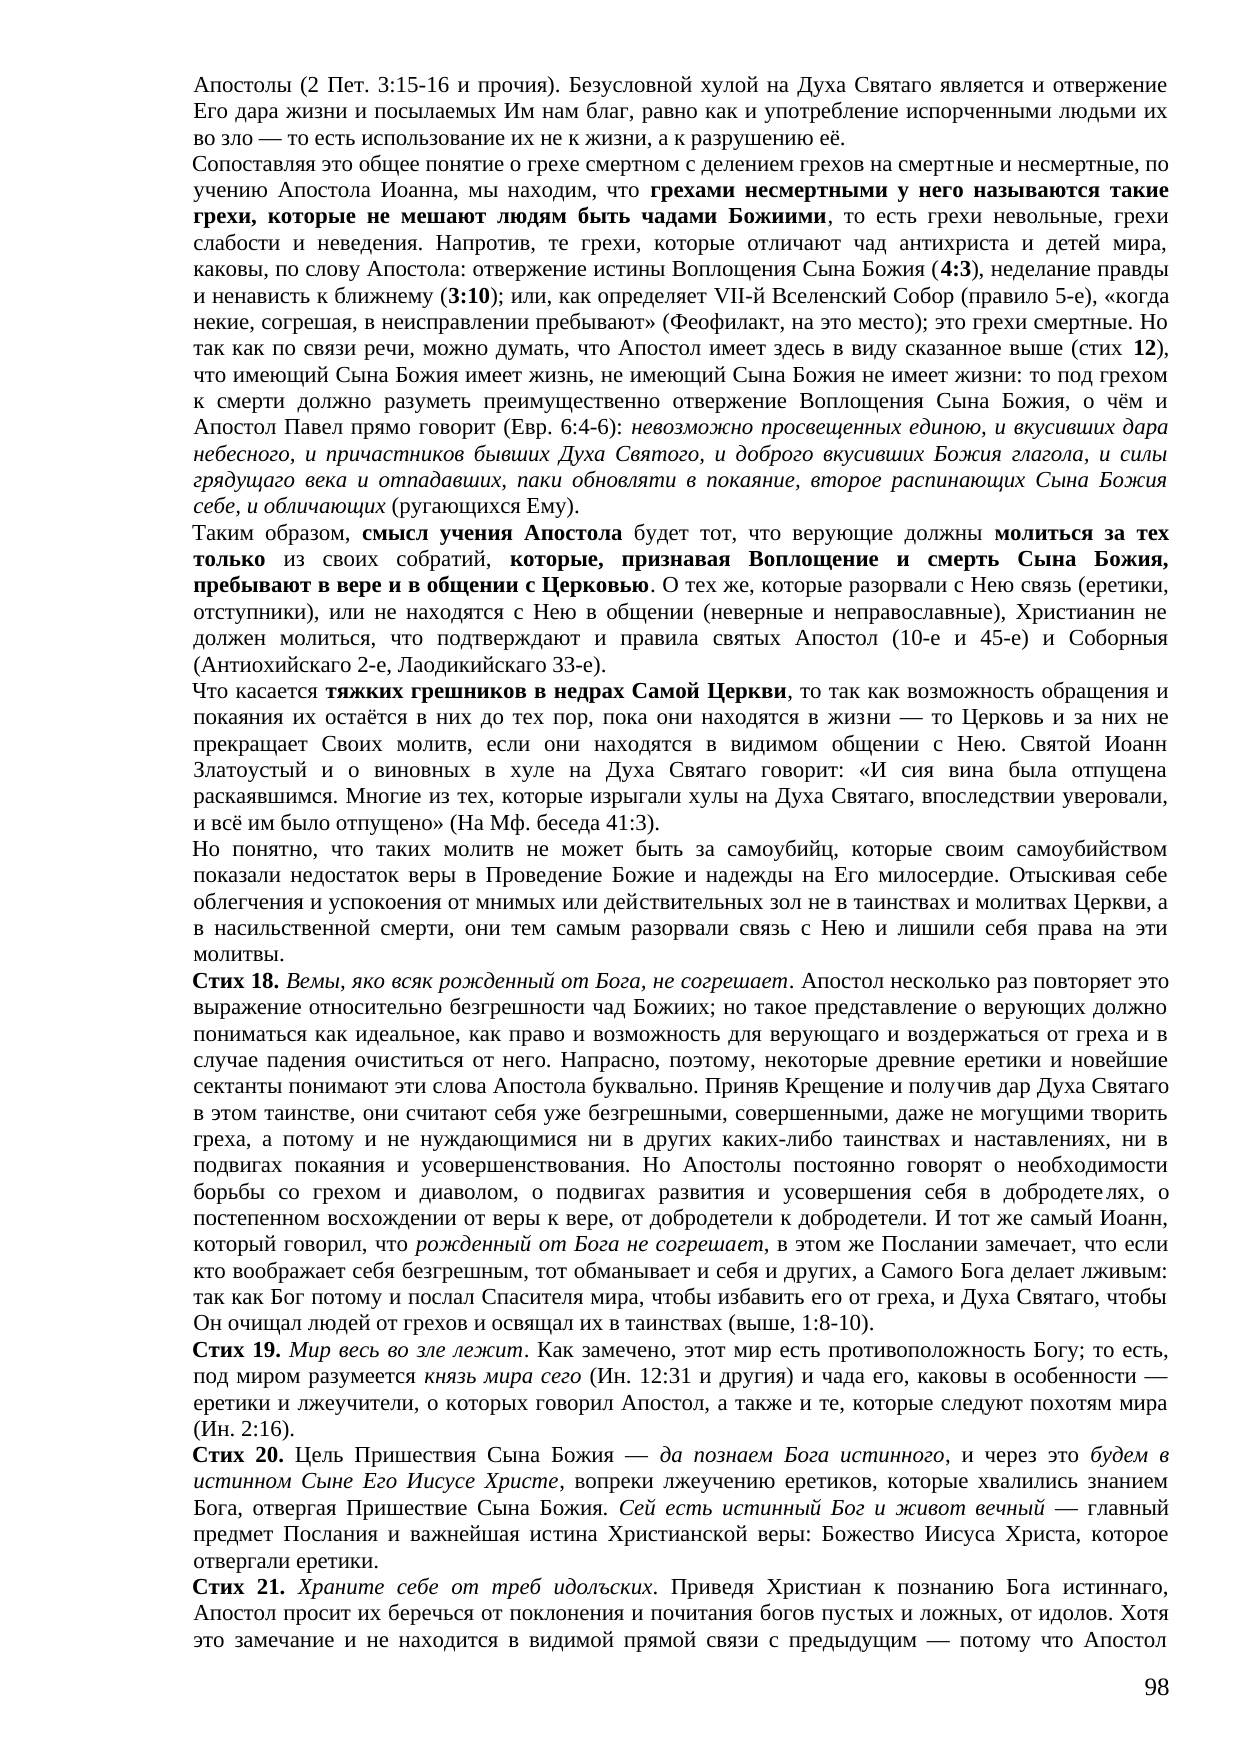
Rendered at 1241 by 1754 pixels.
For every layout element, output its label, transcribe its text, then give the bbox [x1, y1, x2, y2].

text Но понятно, что таких молитв не может быть за самоубийц, которые своим самоубийством показали недостаток веры в Проведение Божие и надежды на Его милосердие. Отыскивая себе облегчения и успокоения от мнимых или дей­ствительных зол не в таинствах и молитвах Церкви, а в насильственной смерти, они тем самым разорвали связь с Нею и лишили себя права на эти молитвы. [192, 835, 1169, 967]
text Сопоставляя это общее понятие о грехе смертном с делением грехов на смерт­ные и несмертные, по учению Апостола Иоанна, мы находим, что грехами не­смертными у него называются такие грехи, которые не мешают людям быть чадами Божиими, то есть грехи невольные, грехи слабости и неведения. Напротив, те грехи, которые отличают чад антихриста и детей мира, каковы, по слову Апостола: отвержение истины Воплощения Сына Божия (4:3), неделание правды и ненависть к ближнему (3:10); или, как определяет VІІ-й Вселенский Собор (пра­вило 5-е), «когда некие, согрешая, в неисправлении пребывают» (Феофилакт, на это место); это грехи смертные. Но так как по связи речи, можно думать, что Апостол имеет здесь в виду сказанное выше (стих 12), что имеющий Сына Божия имеет жизнь, не имеющий Сына Божия не имеет жизни: то под грехом к смерти должно разуметь преимущественно отвержение Воплощения Сына Божия, о чём и Апостол Павел прямо говорит (Евр. 6:4-6): невозможно просвещенных единою, и вкусивших дара небесного, и причастников бывших Духа Святого, и доброго вкусивших Божия глагола, и силы грядущаго века и отпадавших, паки обновляти в покаяние, второе распинающих Сына Божия себе, и обличающих (ругающихся Ему). [192, 150, 1169, 519]
text Стих 19. Мир весь во зле лежит. Как замечено, этот мир есть противополож­ность Богу; то есть, под миром разумеется князь мира сего (Ин. 12:31 и другия) и чада его, каковы в особенности — еретики и лжеучители, о которых говорил Апостол, а также и те, которые следуют похотям мира (Ин. 2:16). [192, 1336, 1169, 1441]
text Что касается тяжких грешников в недрах Самой Церкви, то так как возможность обращения и покаяния их остаётся в них до тех пор, пока они находятся в жиз­ни — то Церковь и за них не прекращает Своих молитв, если они находятся в видимом общении с Нею. Святой Иоанн Златоустый и о виновных в хуле на Духа Святаго говорит: «И сия вина была отпущена раскаявшимся. Многие из тех, которые изрыгали хулы на Духа Святаго, впоследствии уверовали, и всё им было отпущено» (На Мф. беседа 41:3). [192, 677, 1169, 835]
text Апостолы (2 Пет. 3:15-16 и прочия). Безусловной хулой на Духа Святаго является и отвержение Его дара жизни и посылаемых Им нам благ, равно как и употребление испорченными людьми их во зло — то есть использование их не к жизни, а к разрушению её. [192, 71, 1169, 150]
text Стих 21. Храните себе от треб идолъских. Приведя Христиан к познанию Бога истиннаго, Апостол просит их беречься от поклонения и почитания богов пус­тых и ложных, от идолов. Хотя это замечание и не находится в видимой прямой связи с предыдущим — потому что Апостол [192, 1573, 1169, 1652]
text Таким образом, смысл учения Апостола будет тот, что верующие должны мо­литься за тех только из своих собратий, которые, признавая Воплощение и смерть Сына Божия, пребывают в вере и в общении с Церковью. О тех же, которые разор­вали с Нею связь (еретики, отступники), или не находятся с Нею в общении (неверные и неправославные), Христианин не должен молиться, что подтверж­дают и правила святых Апостол (10-е и 45-е) и Соборныя (Антиохийскаго 2-е, Лаодикийскаго 33-е). [192, 519, 1169, 677]
text Стих 20. Цель Пришествия Сына Божия — да познаем Бога истинного, и через это будем в истинном Сыне Его Иисусе Христе, вопреки лжеучению еретиков, которые хвалились знанием Бога, отвергая Пришествие Сына Божия. Сей есть истинный Бог и живот вечный — главный предмет Послания и важнейшая ис­тина Христианской веры: Божество Иисуса Христа, которое отвергали еретики. [192, 1441, 1169, 1573]
text Стих 18. Вемы, яко всяк рожденный от Бога, не согрешает. Апостол несколь­ко раз повторяет это выражение относительно безгрешности чад Божиих; но такое представление о верующих должно пониматься как идеальное, как право и возможность для верующаго и воздержаться от греха и в случае падения очи­ститься от него. Напрасно, поэтому, некоторые древние еретики и новейшие сектанты понимают эти слова Апостола буквально. Приняв Крещение и полу­чив дар Духа Святаго в этом таинстве, они считают себя уже безгрешными, совершенными, даже не могущими творить греха, а потому и не нуждающи­мися ни в других каких-либо таинствах и наставлениях, ни в подвигах покаяния и усовершенствования. Но Апостолы постоянно говорят о необходимости борь­бы со грехом и диаволом, о подвигах развития и усовершения себя в добродете­лях, о постепенном восхождении от веры к вере, от добродетели к добродетели. И тот же самый Иоанн, который говорил, что рожденный от Бога не согреша­ет, в этом же Послании замечает, что если кто воображает себя безгрешным, тот обманывает и себя и других, а Самого Бога делает лживым: так как Бог потому и послал Спасителя мира, чтобы избавить его от греха, и Духа Святаго, чтобы Он очищал людей от грехов и освящал их в таинствах (выше, 1:8-10). [192, 967, 1169, 1336]
